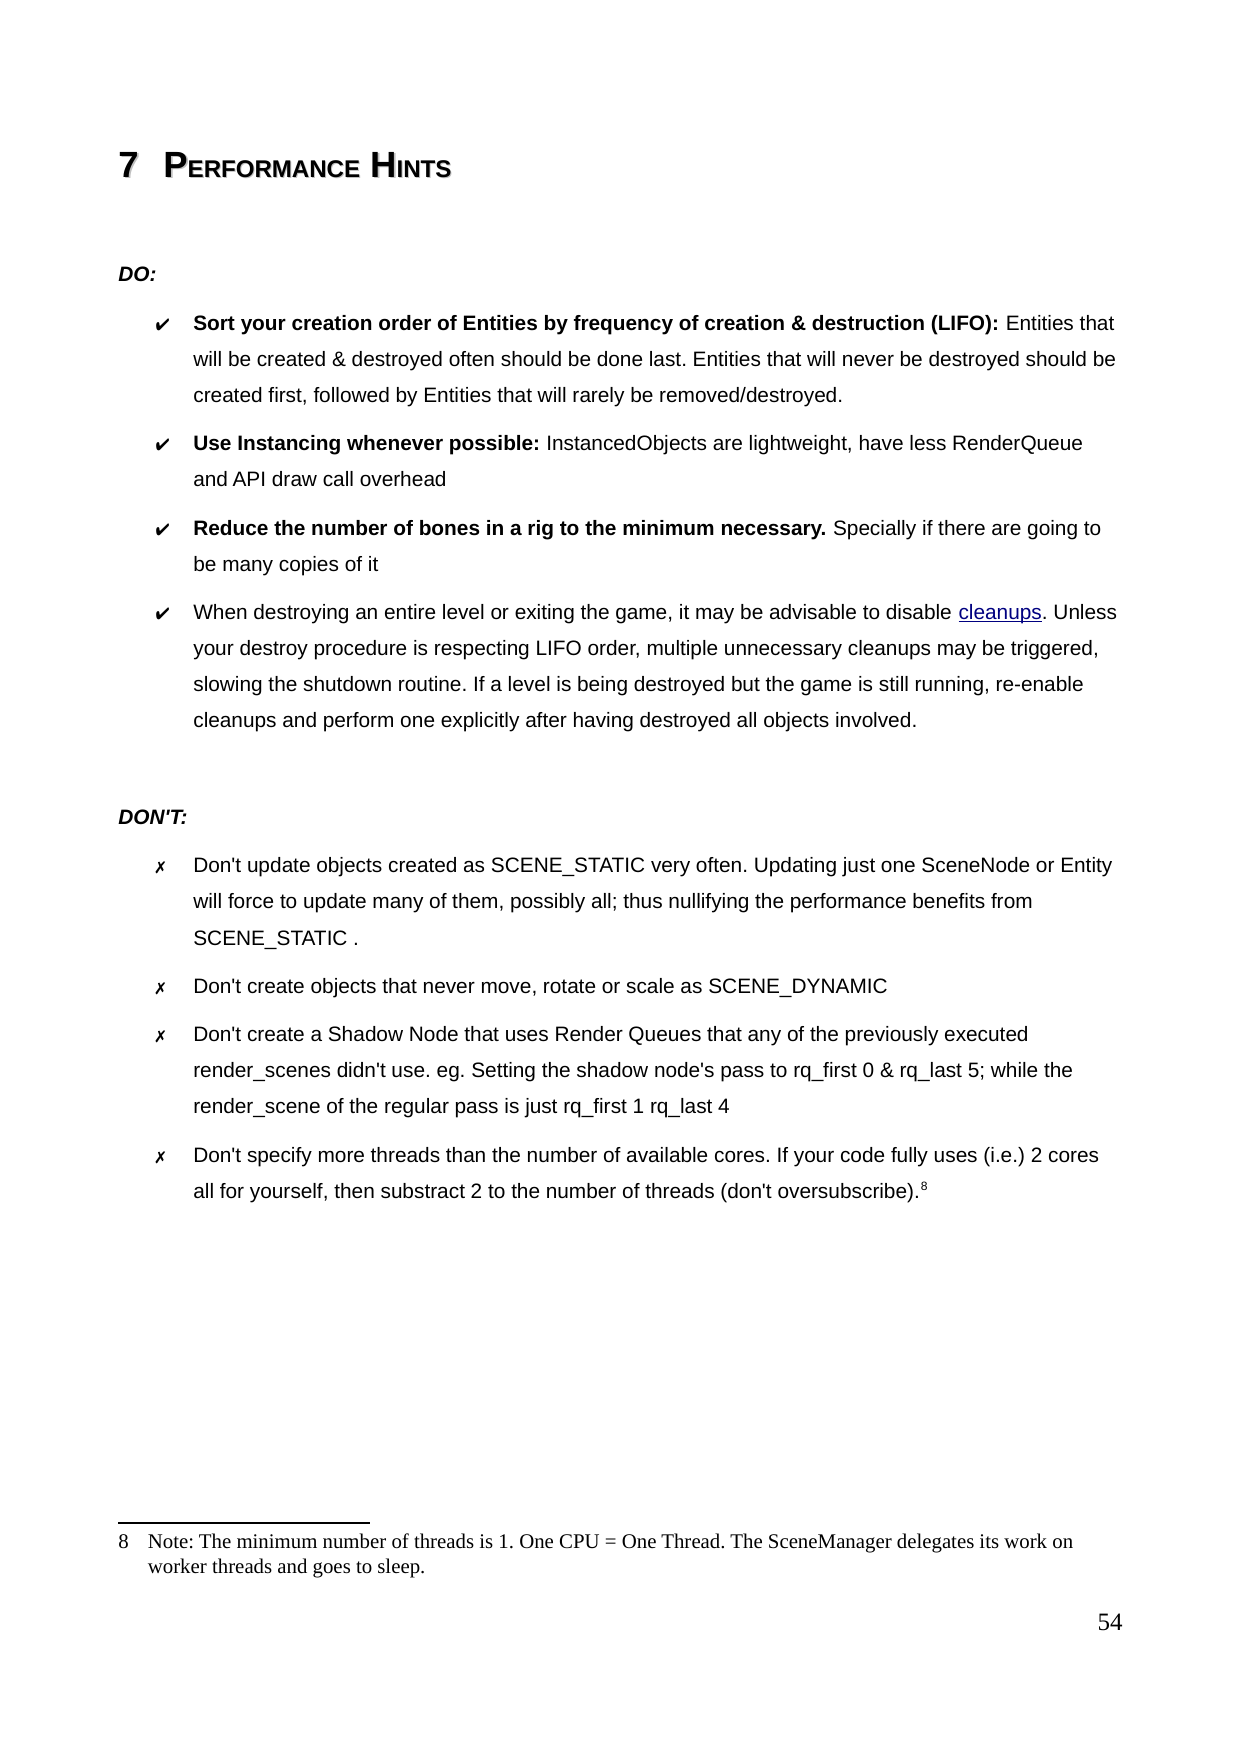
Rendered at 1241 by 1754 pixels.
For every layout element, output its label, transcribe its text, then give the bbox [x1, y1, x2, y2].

list When destroying an entire level or exiting the game, it may be advisable to disable cleanups. Unless your destroy procedure is respecting LIFO order, multiple unnecessary cleanups may be triggered, slowing the shutdown routine. If a level is being destroyed but the game is still running, re-enable cleanups and perform one explicitly after having destroyed all objects involved. [156, 600, 1122, 732]
list Don't update objects created as SCENE_STATIC very often. Updating just one SceneNode or Entity will force to update many of them, possibly all; thus nullifying the performance benefits from SCENE_STATIC . [156, 853, 1122, 949]
list Use Instancing whenever possible: InstancedObjects are lightweight, have less RenderQueue and API draw call overhead [156, 431, 1122, 491]
list Note: The minimum number of threads is 1. One CPU = One Thread. The SceneManager delegates its work on worker threads and goes to sleep. [118, 1529, 1122, 1578]
list Reduce the number of bones in a rig to the minimum necessary. Specially if there are going to be many copies of it [156, 516, 1122, 576]
list Don't specify more threads than the number of available cores. If your code fully uses (i.e.) 2 cores all for yourself, then substract 2 to the number of threads (don't oversubscribe). [156, 1143, 1122, 1203]
text DON'T: [118, 805, 1122, 829]
subtitle Performance Hints [118, 143, 1122, 185]
list Sort your creation order of Entities by frequency of creation & destruction (LIFO): Entities that will be created & destroyed often should be done last. Entities that will never be destroyed should be created first, followed by Entities that will rarely be removed/destroyed. [156, 311, 1122, 407]
list Don't create objects that never move, rotate or scale as SCENE_DYNAMIC [156, 974, 1122, 998]
list Don't create a Shadow Node that uses Render Queues that any of the previously executed render_scenes didn't use. eg. Setting the shadow node's pass to rq_first 0 & rq_last 5; while the render_scene of the regular pass is just rq_first 1 rq_last 4 [156, 1022, 1122, 1118]
text DO: [118, 262, 1122, 286]
